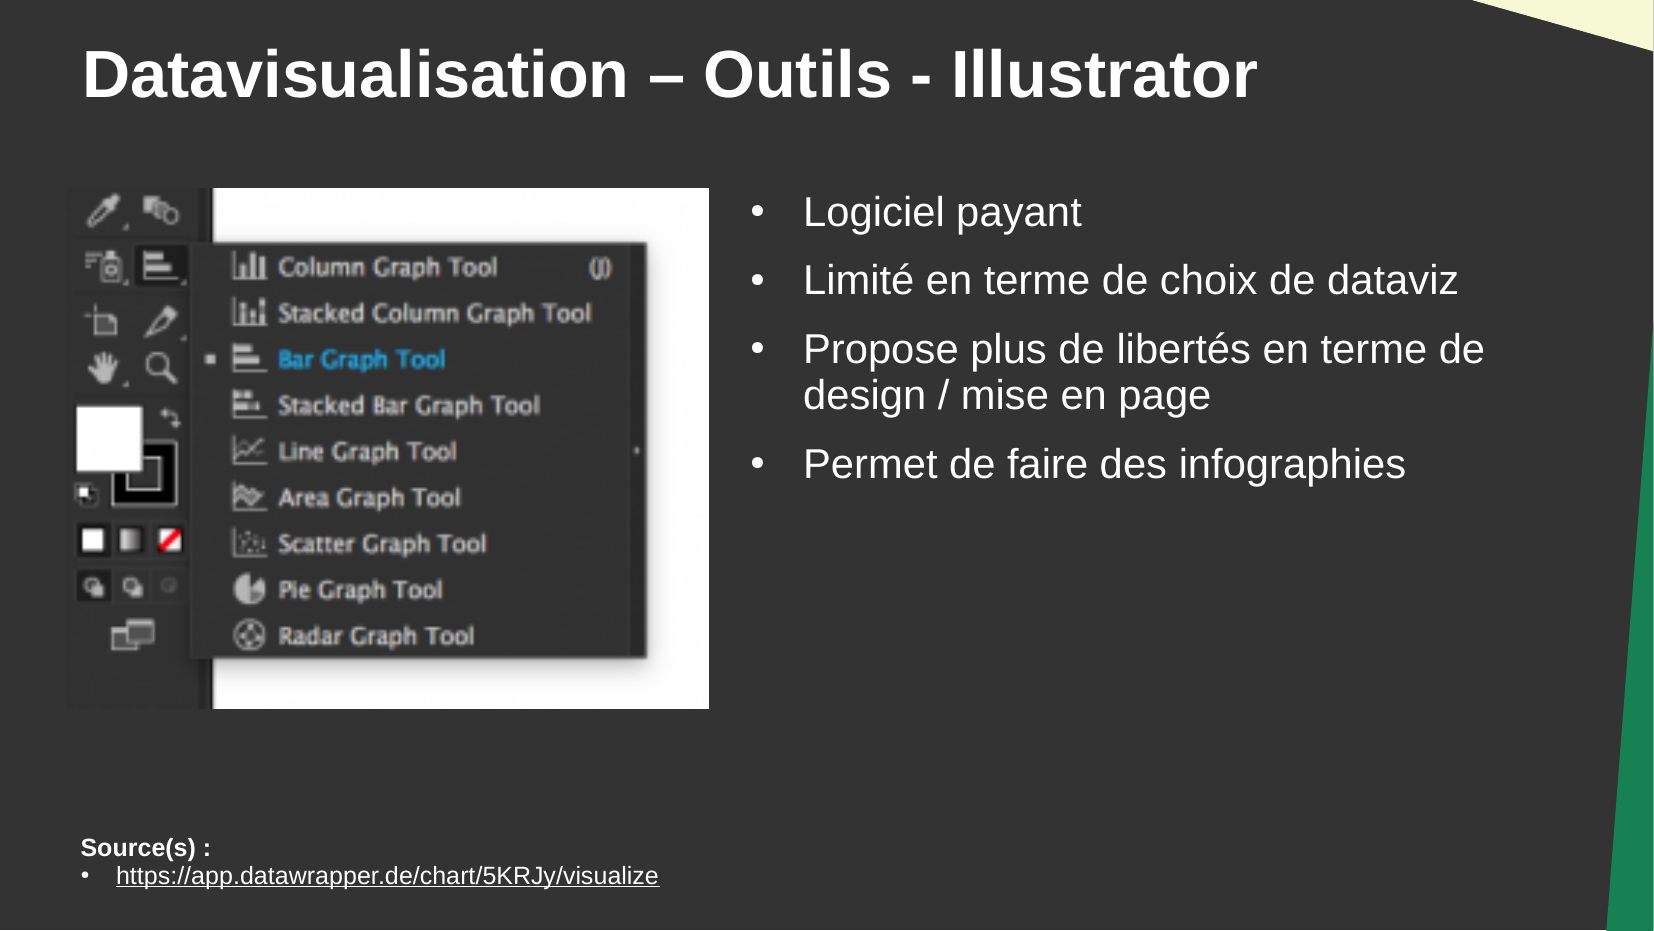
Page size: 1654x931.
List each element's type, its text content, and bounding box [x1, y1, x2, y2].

list Logiciel payant Limité en terme de choix de dataviz Propose plus de libertés en terme de design / mise en page Permet de faire des infographies [732, 188, 1636, 556]
picture [66, 188, 709, 709]
text_box [1471, 0, 1654, 52]
text_box [1606, 314, 1654, 931]
text_box Source(s) : https://app.datawrapper.de/chart/5KRJy/visualize [65, 826, 1483, 926]
title Datavisualisation – Outils - Illustrator [82, 37, 1571, 122]
